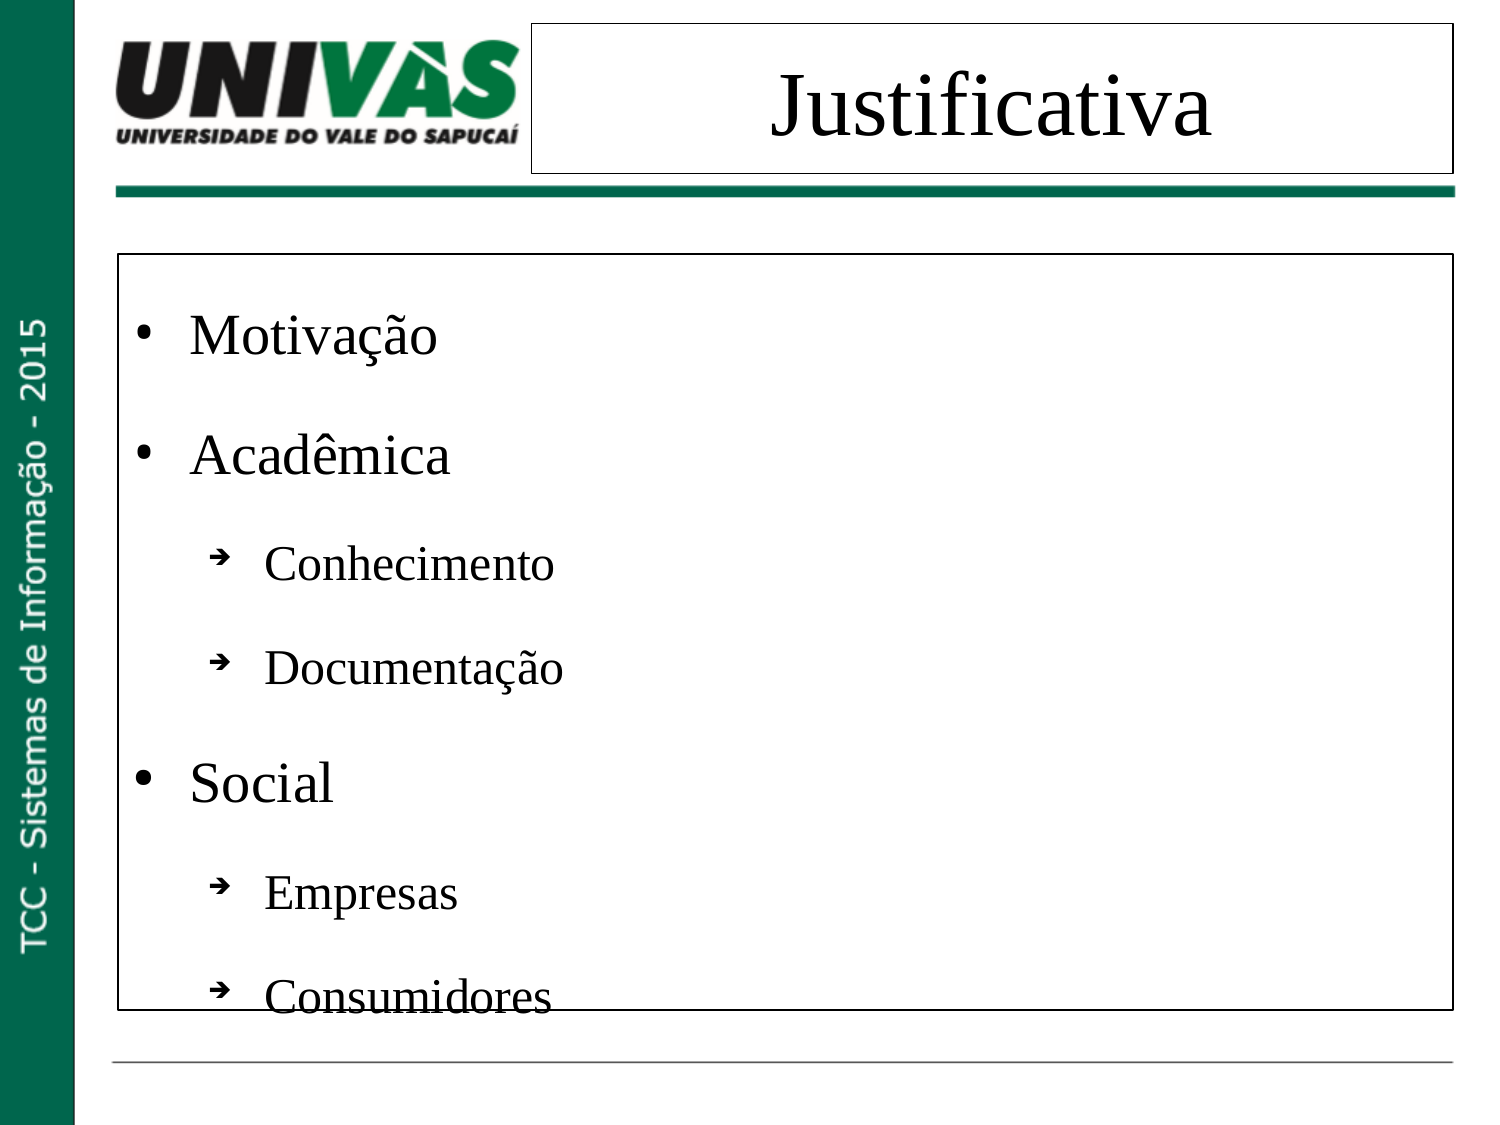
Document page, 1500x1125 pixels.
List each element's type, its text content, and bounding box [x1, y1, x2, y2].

title Justificativa [531, 23, 1454, 174]
text_box Motivação Acadêmica Conhecimento Documentação Social Empresas Consumidores [118, 253, 1453, 1010]
picture [0, 0, 1500, 1125]
